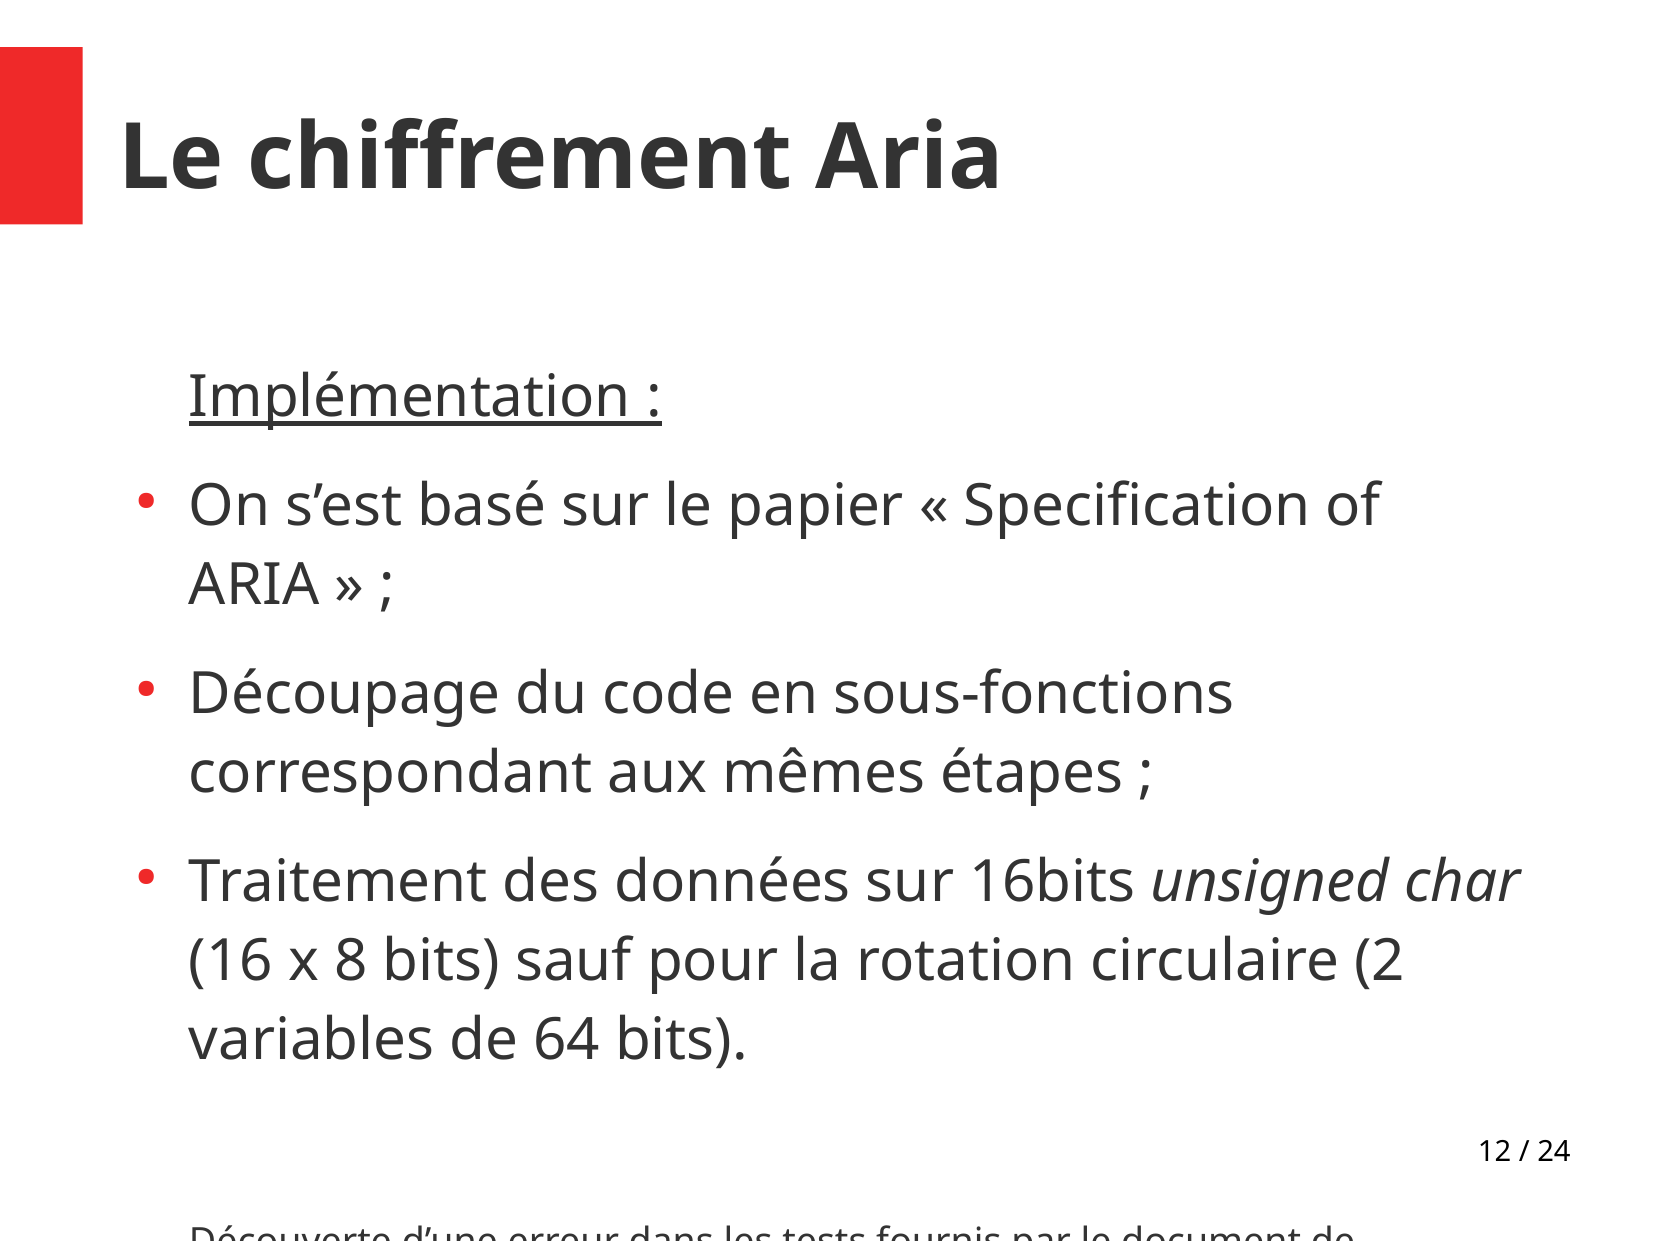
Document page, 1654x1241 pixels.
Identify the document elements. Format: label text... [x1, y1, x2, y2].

list Implémentation : On s’est basé sur le papier « Specification of ARIA » ; Découpage du code en sous-fonctions correspondant aux mêmes étapes ; Traitement des données sur 16bits unsigned char (16 x 8 bits) sauf pour la rotation circulaire (2 variables de 64 bits). Découverte d’une erreur dans les tests fournis par le document de référence. [118, 354, 1536, 1074]
title Le chiffrement Aria [118, 45, 1571, 260]
